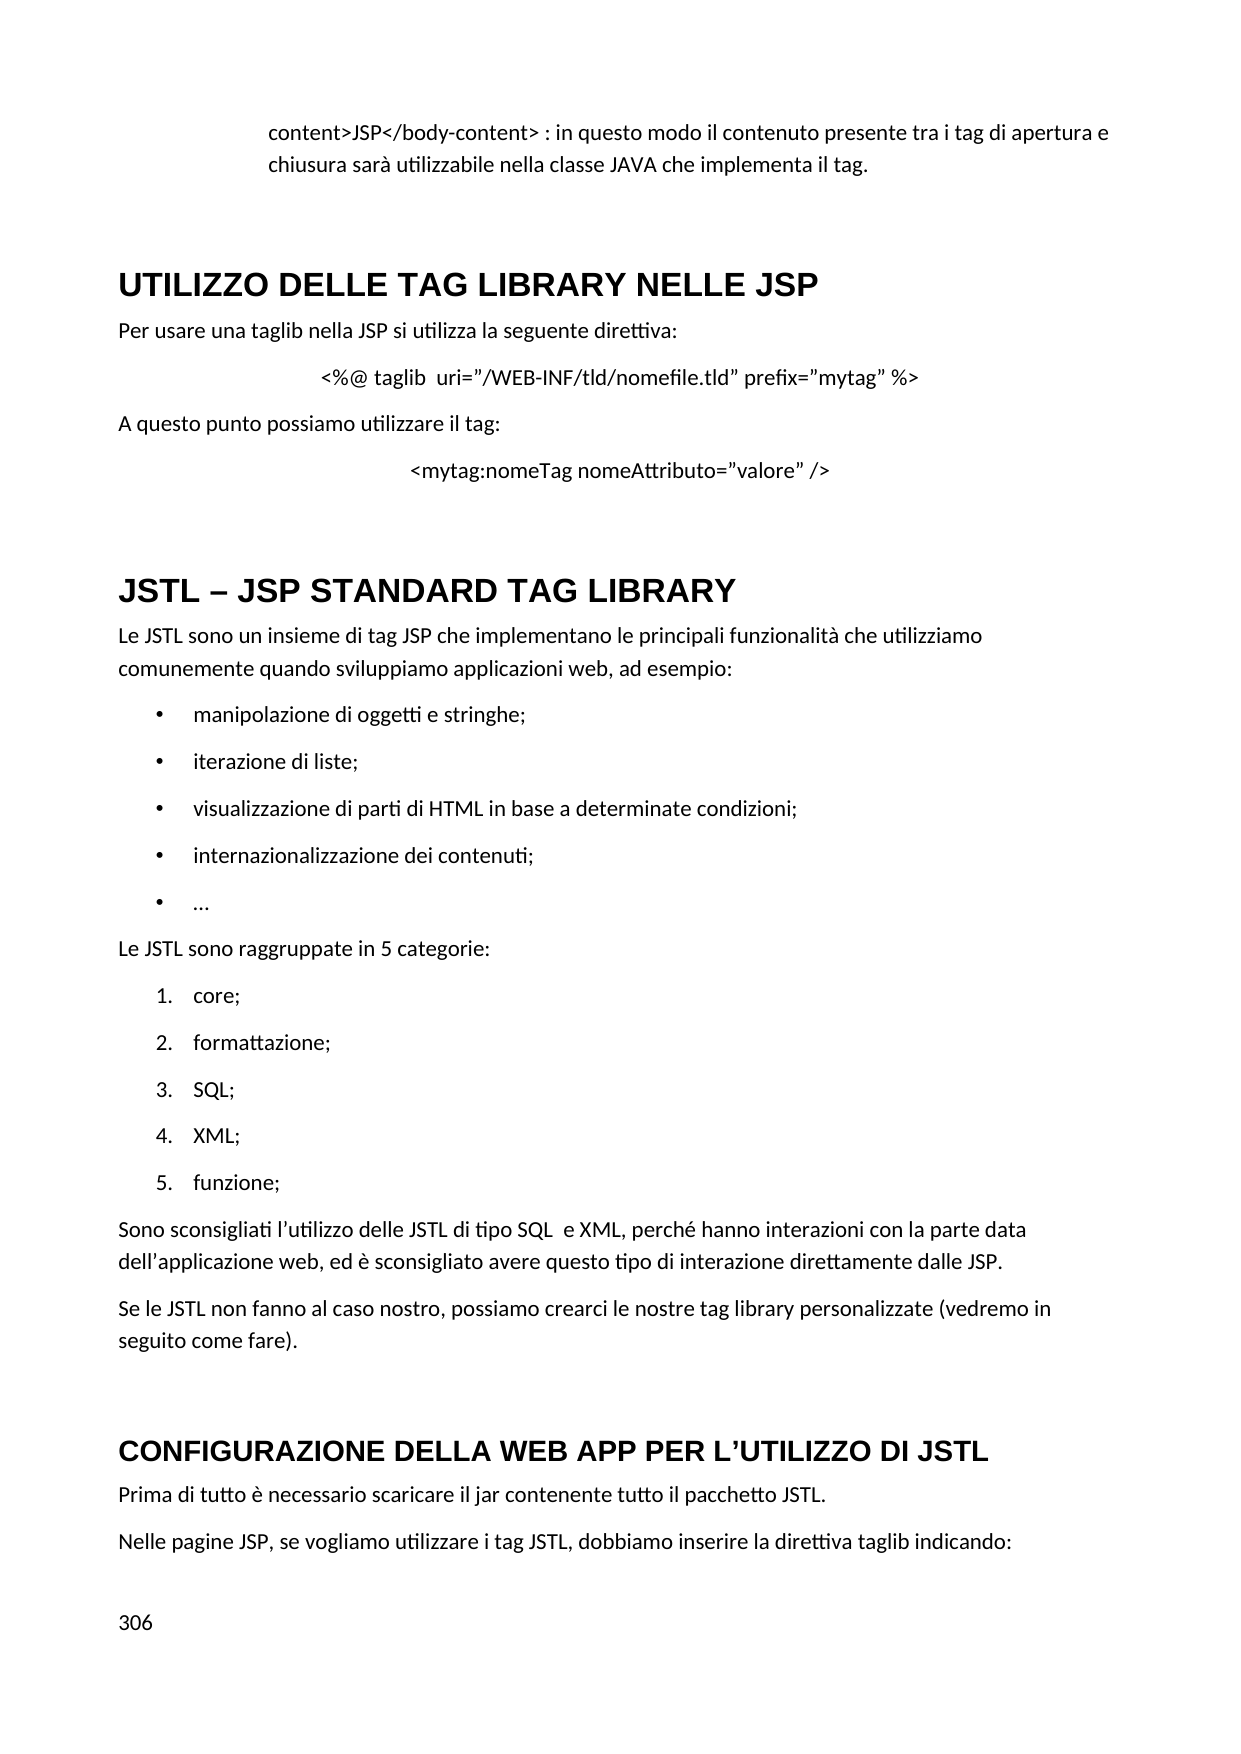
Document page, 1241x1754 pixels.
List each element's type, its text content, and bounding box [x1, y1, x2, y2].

text <mytag:nomeTag nomeAttributo=”valore” /> [118, 456, 1122, 484]
text Se le JSTL non fanno al caso nostro, possiamo crearci le nostre tag library personalizzate (vedremo in seguito come fare). [118, 1294, 1122, 1354]
list core; [156, 981, 1122, 1009]
list formattazione; [156, 1028, 1122, 1056]
list XML; [156, 1122, 1122, 1149]
list manipolazione di oggetti e stringhe; [156, 701, 1122, 729]
list funzione; [156, 1168, 1122, 1196]
text Nelle pagine JSP, se vogliamo utilizzare i tag JSTL, dobbiamo inserire la direttiva taglib indicando: [118, 1527, 1122, 1555]
list SQL; [156, 1075, 1122, 1103]
subtitle UTILIZZO DELLE TAG LIBRARY NELLE JSP [118, 265, 1122, 303]
list iterazione di liste; [156, 747, 1122, 775]
text Le JSTL sono raggruppate in 5 categorie: [118, 934, 1122, 962]
subtitle CONFIGURAZIONE DELLA WEB APP PER L’UTILIZZO DI JSTL [118, 1434, 1122, 1468]
list visualizzazione di parti di HTML in base a determinate condizioni; [156, 794, 1122, 822]
list internazionalizzazione dei contenuti; [156, 841, 1122, 869]
text A questo punto possiamo utilizzare il tag: [118, 409, 1122, 437]
list content>JSP</body-content> : in questo modo il contenuto presente tra i tag di apertura e chiusura sarà utilizzabile nella classe JAVA che implementa il tag. [231, 118, 1122, 178]
list … [156, 888, 1122, 916]
text Le JSTL sono un insieme di tag JSP che implementano le principali funzionalità che utilizziamo comunemente quando sviluppiamo applicazioni web, ad esempio: [118, 622, 1122, 682]
text Prima di tutto è necessario scaricare il jar contenente tutto il pacchetto JSTL. [118, 1481, 1122, 1509]
text Sono sconsigliati l’utilizzo delle JSTL di tipo SQL e XML, perché hanno interazioni con la parte data dell’applicazione web, ed è sconsigliato avere questo tipo di interazione direttamente dalle JSP. [118, 1215, 1122, 1275]
text <%@ taglib uri=”/WEB-INF/tld/nomefile.tld” prefix=”mytag” %> [118, 363, 1122, 391]
subtitle JSTL – JSP STANDARD TAG LIBRARY [118, 571, 1122, 609]
text Per usare una taglib nella JSP si utilizza la seguente direttiva: [118, 316, 1122, 344]
